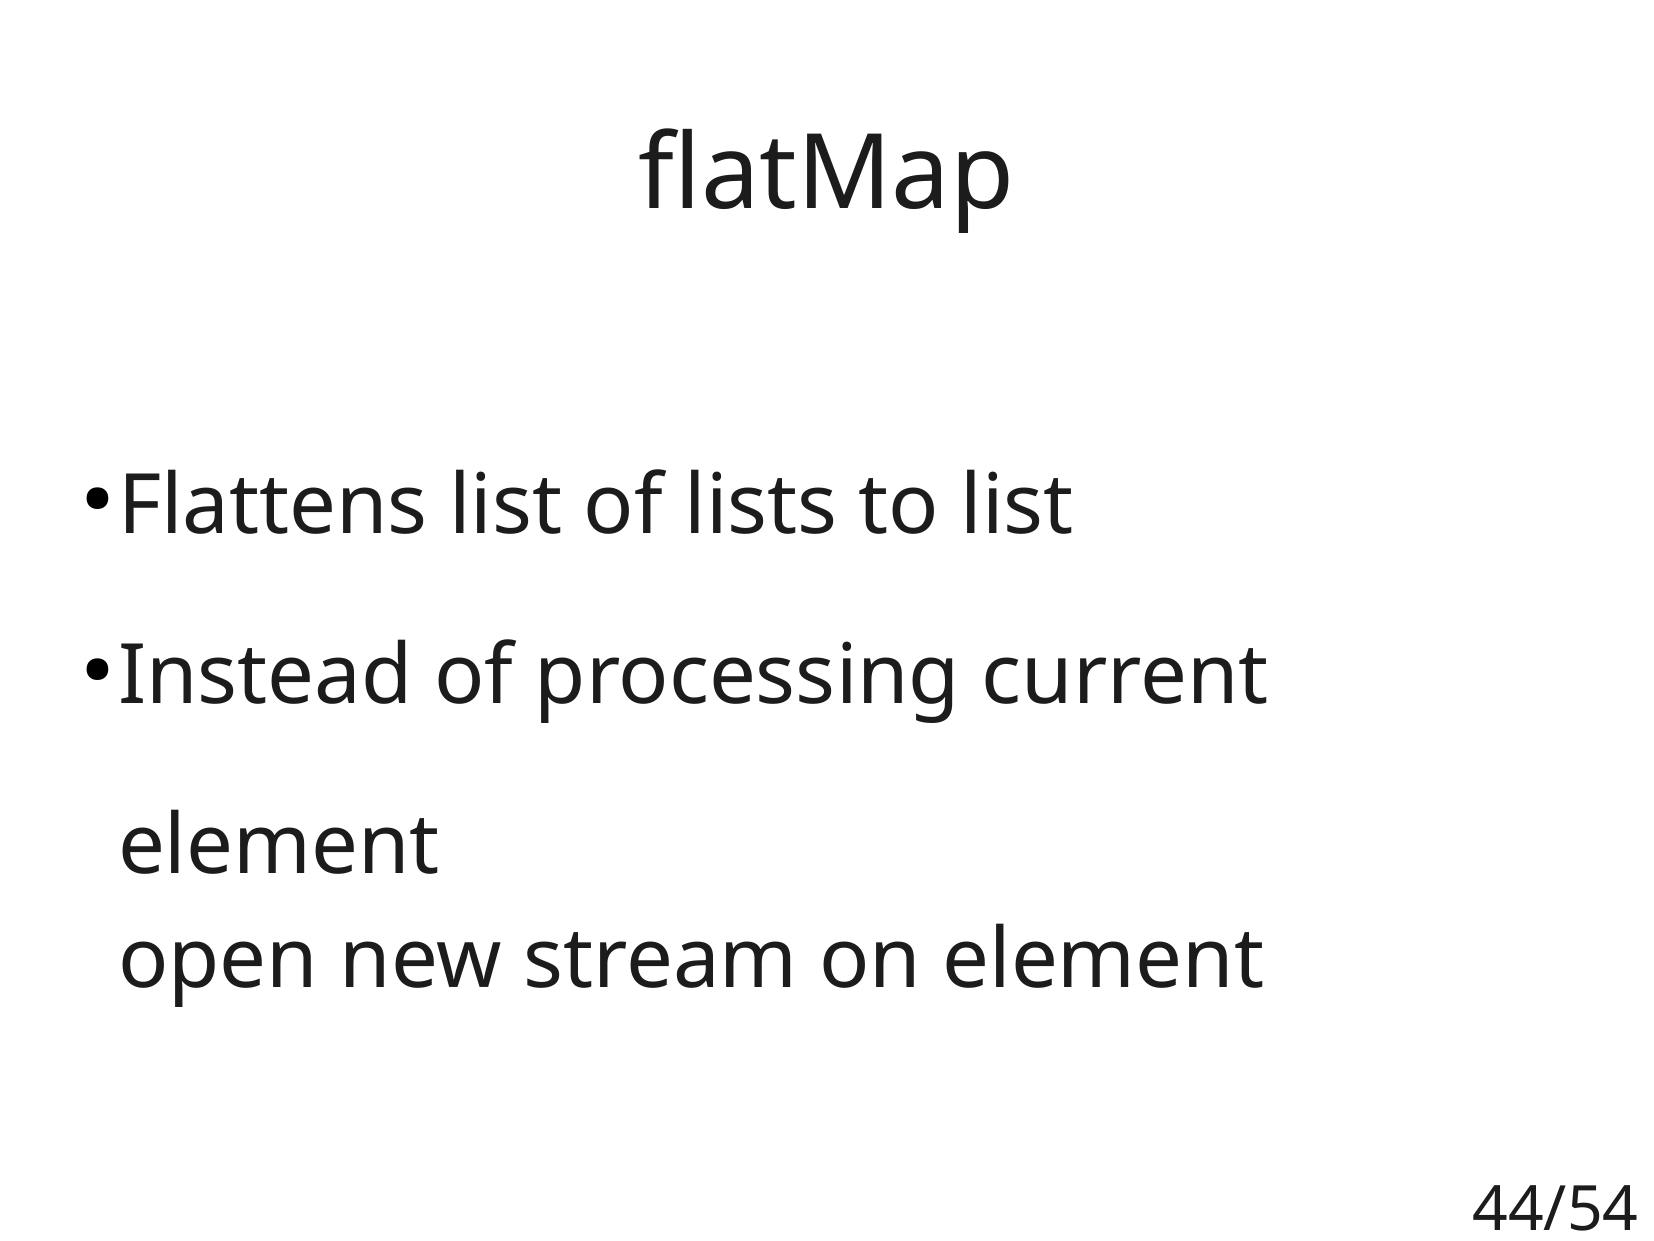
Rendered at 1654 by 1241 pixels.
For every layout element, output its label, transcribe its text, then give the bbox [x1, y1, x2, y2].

subtitle Flattens list of lists to list Instead of processing current element open new stream on element [82, 290, 1571, 1109]
text_box <numer>/54 [1071, 1155, 1654, 1241]
title flatMap [82, 64, 1571, 272]
